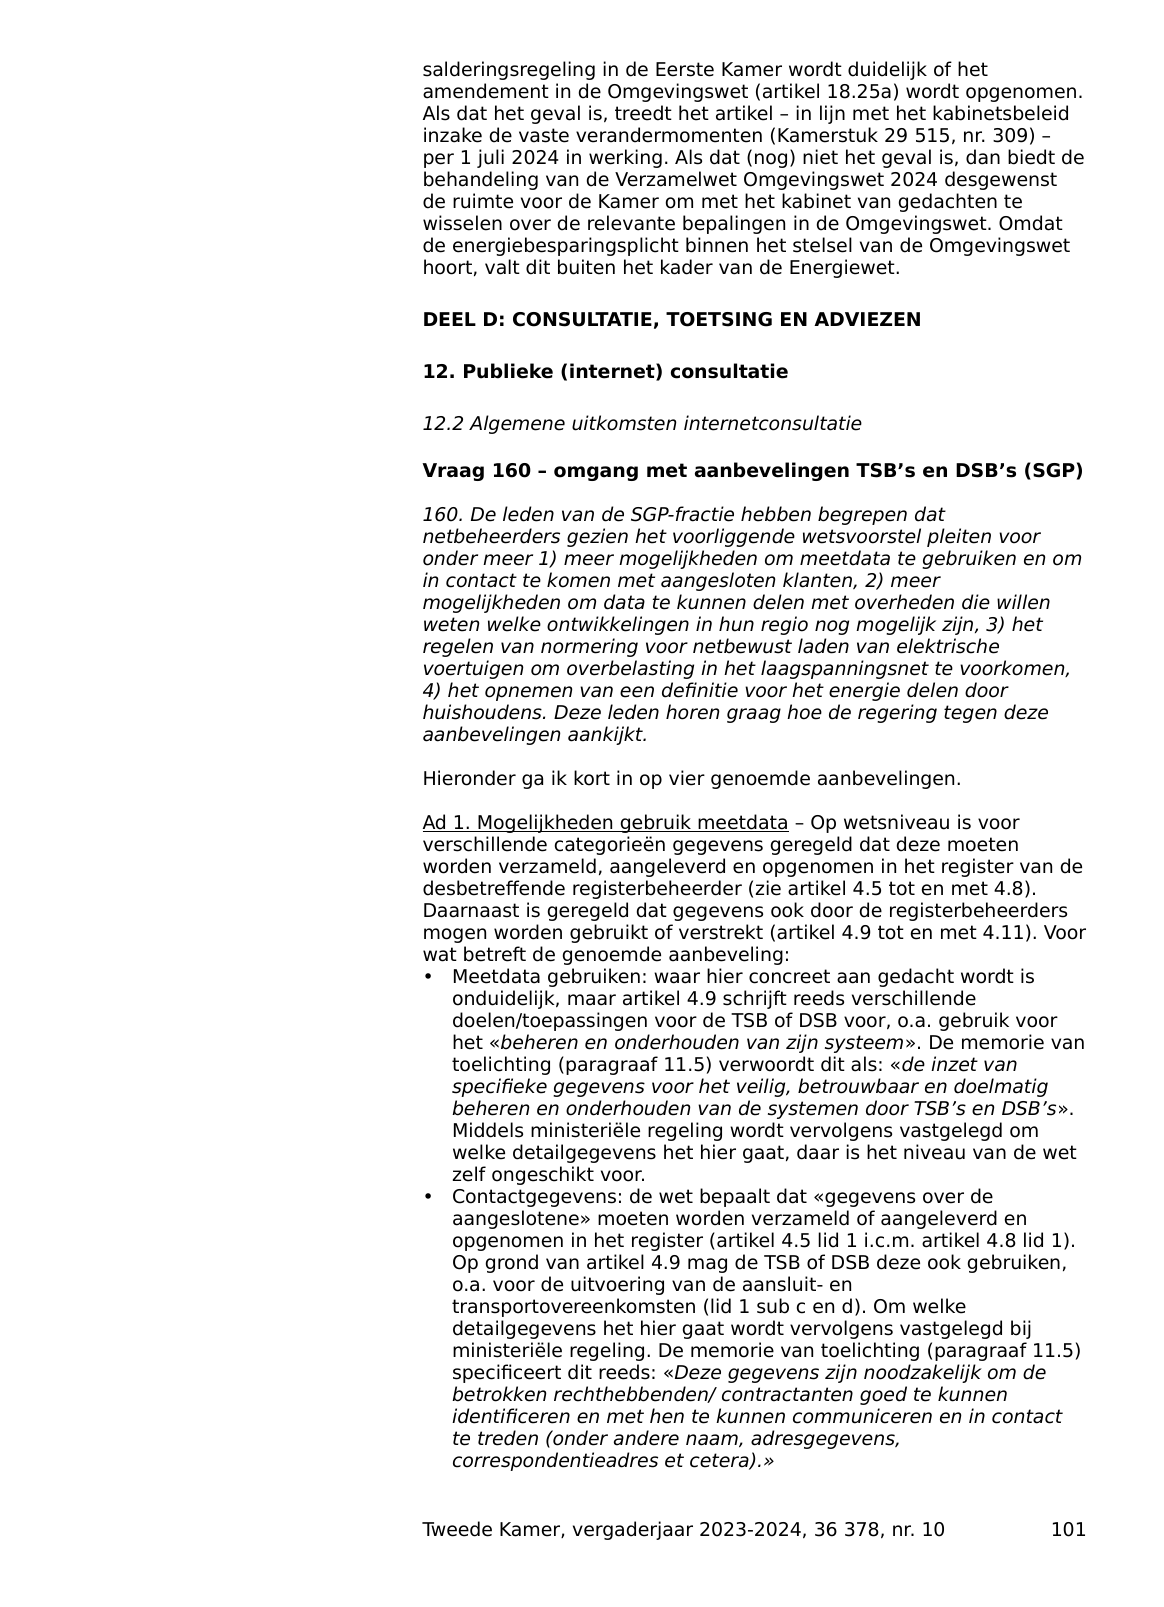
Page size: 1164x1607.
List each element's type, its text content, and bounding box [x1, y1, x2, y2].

text • Meetdata gebruiken: waar hier concreet aan gedacht wordt is onduidelijk, maar artikel 4.9 schrijft reeds verschillende doelen/toepassingen voor de TSB of DSB voor, o.a. gebruik voor het «beheren en onderhouden van zijn systeem». De memorie van toelichting (paragraaf 11.5) verwoordt dit als: «de inzet van specifieke gegevens voor het veilig, betrouwbaar en doelmatig beheren en onderhouden van de systemen door TSB’s en DSB’s». Middels ministeriële regeling wordt vervolgens vastgelegd om welke detailgegevens het hier gaat, daar is het niveau van de wet zelf ongeschikt voor. [422, 966, 1087, 1186]
subtitle 12. Publieke (internet) consultatie [422, 361, 1087, 383]
text • Contactgegevens: de wet bepaalt dat «gegevens over de aangeslotene» moeten worden verzameld of aangeleverd en opgenomen in het register (artikel 4.5 lid 1 i.c.m. artikel 4.8 lid 1). Op grond van artikel 4.9 mag de TSB of DSB deze ook gebruiken, o.a. voor de uitvoering van de aansluit- en transportovereenkomsten (lid 1 sub c en d). Om welke detailgegevens het hier gaat wordt vervolgens vastgelegd bij ministeriële regeling. De memorie van toelichting (paragraaf 11.5) specificeert dit reeds: «Deze gegevens zijn noodzakelijk om de betrokken rechthebbenden/ contractanten goed te kunnen identificeren en met hen te kunnen communiceren en in contact te treden (onder andere naam, adresgegevens, correspondentieadres et cetera).» [422, 1186, 1087, 1471]
text Hieronder ga ik kort in op vier genoemde aanbevelingen. [422, 768, 1087, 790]
subtitle 12.2 Algemene uitkomsten internetconsultatie [422, 413, 1087, 435]
text Ad 1. Mogelijkheden gebruik meetdata – Op wetsniveau is voor verschillende categorieën gegevens geregeld dat deze moeten worden verzameld, aangeleverd en opgenomen in het register van de desbetreffende registerbeheerder (zie artikel 4.5 tot en met 4.8). Daarnaast is geregeld dat gegevens ook door de registerbeheerders mogen worden gebruikt of verstrekt (artikel 4.9 tot en met 4.11). Voor wat betreft de genoemde aanbeveling: [422, 812, 1087, 966]
subtitle 160. De leden van de SGP-fractie hebben begrepen dat netbeheerders gezien het voorliggende wetsvoorstel pleiten voor onder meer 1) meer mogelijkheden om meetdata te gebruiken en om in contact te komen met aangesloten klanten, 2) meer mogelijkheden om data te kunnen delen met overheden die willen weten welke ontwikkelingen in hun regio nog mogelijk zijn, 3) het regelen van normering voor netbewust laden van elektrische voertuigen om overbelasting in het laagspanningsnet te voorkomen, 4) het opnemen van een definitie voor het energie delen door huishoudens. Deze leden horen graag hoe de regering tegen deze aanbevelingen aankijkt. [422, 504, 1087, 746]
text salderingsregeling in de Eerste Kamer wordt duidelijk of het amendement in de Omgevingswet (artikel 18.25a) wordt opgenomen. Als dat het geval is, treedt het artikel – in lijn met het kabinetsbeleid inzake de vaste verandermomenten (Kamerstuk 29 515, nr. 309) – per 1 juli 2024 in werking. Als dat (nog) niet het geval is, dan biedt de behandeling van de Verzamelwet Omgevingswet 2024 desgewenst de ruimte voor de Kamer om met het kabinet van gedachten te wisselen over de relevante bepalingen in de Omgevingswet. Omdat de energiebesparingsplicht binnen het stelsel van de Omgevingswet hoort, valt dit buiten het kader van de Energiewet. [422, 59, 1087, 279]
subtitle DEEL D: CONSULTATIE, TOETSING EN ADVIEZEN [422, 309, 1087, 331]
subtitle Vraag 160 – omgang met aanbevelingen TSB’s en DSB’s (SGP) [422, 460, 1087, 482]
